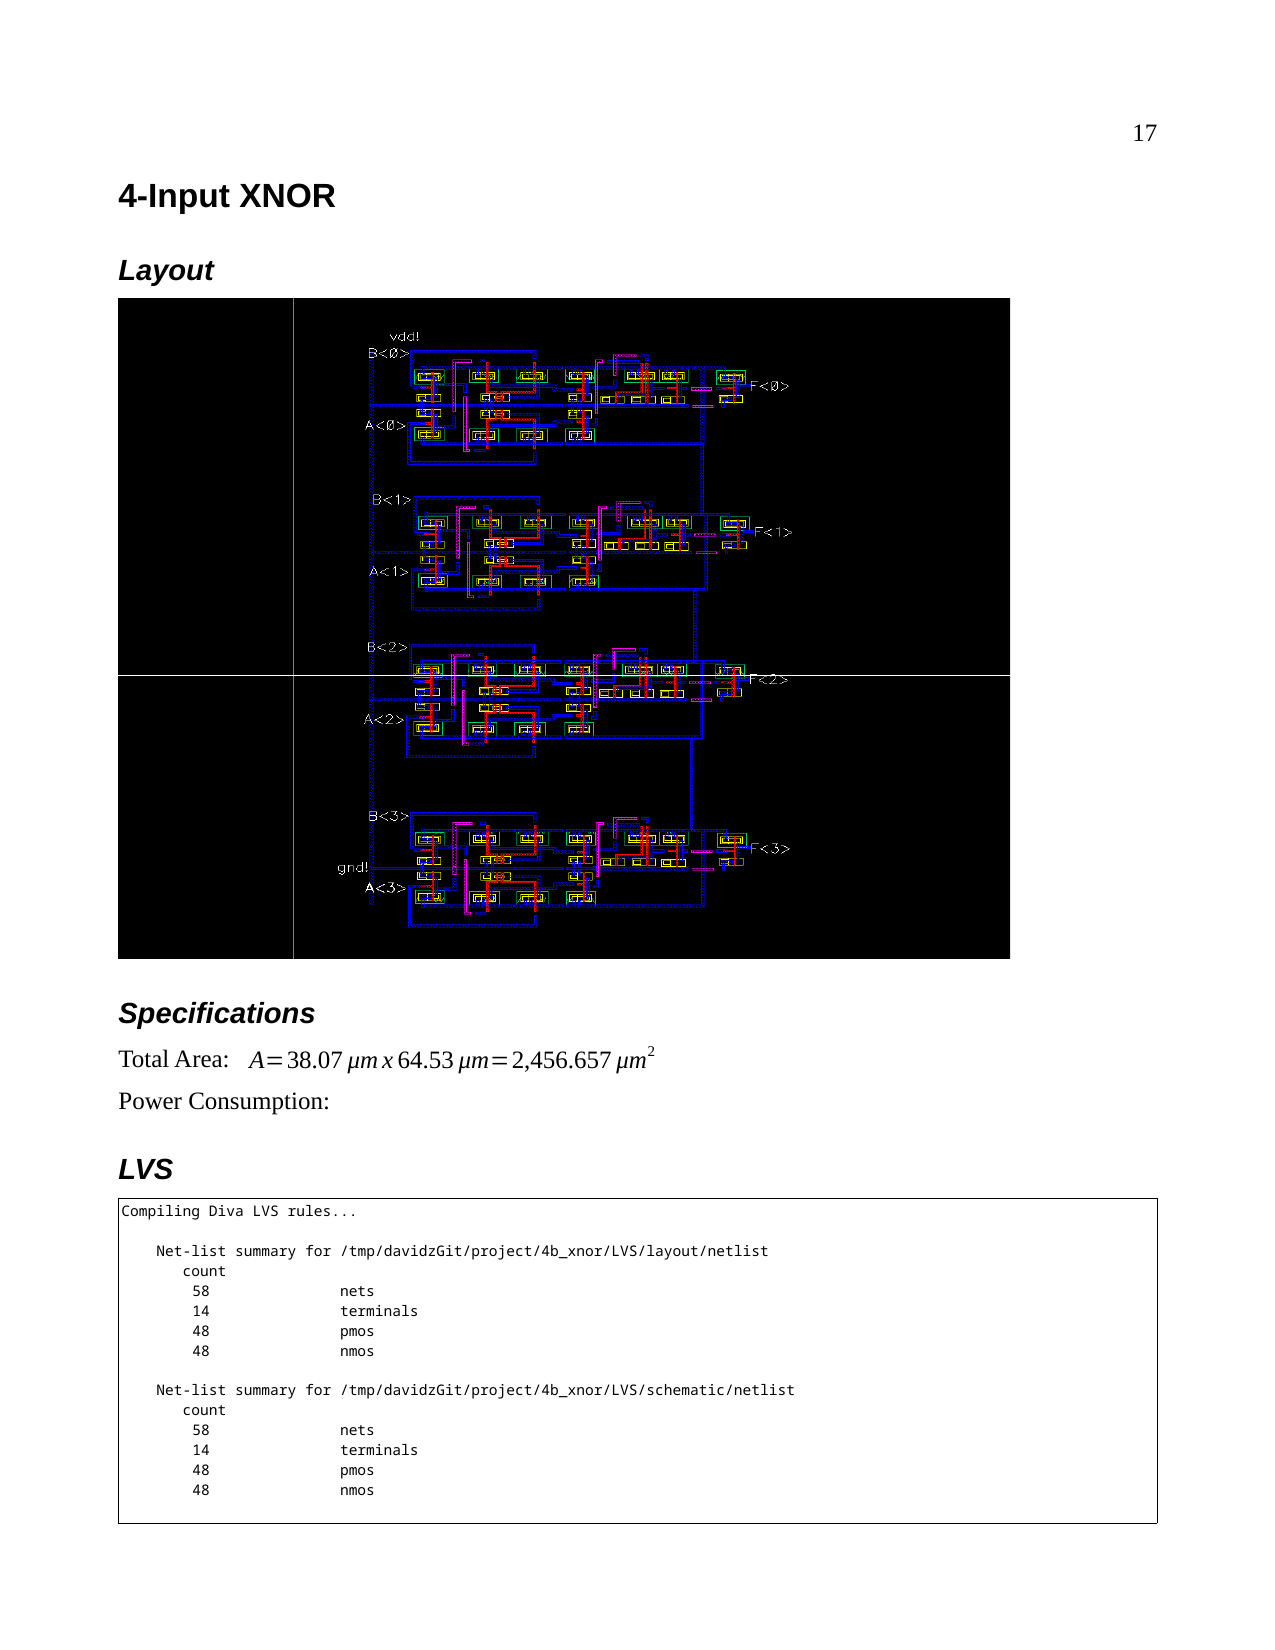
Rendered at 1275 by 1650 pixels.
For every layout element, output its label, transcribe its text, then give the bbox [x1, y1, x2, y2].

text 58 nets [119, 1417, 1157, 1437]
text count [119, 1258, 1157, 1278]
text Power Consumption: [118, 1086, 1157, 1114]
text 58 nets [119, 1278, 1157, 1297]
text 48 nmos [119, 1337, 1157, 1360]
picture [118, 298, 1011, 959]
subtitle 4-Input XNOR [118, 176, 1157, 215]
text 14 terminals [119, 1437, 1157, 1457]
text Net-list summary for /tmp/davidzGit/project/4b_xnor/LVS/schematic/netlist [119, 1377, 1157, 1397]
text 48 pmos [119, 1317, 1157, 1337]
text 48 nmos [119, 1477, 1157, 1499]
subtitle LVS [118, 1152, 1157, 1186]
text count [119, 1397, 1157, 1417]
text Compiling Diva LVS rules... [119, 1199, 1157, 1221]
text 14 terminals [119, 1297, 1157, 1317]
text Net-list summary for /tmp/davidzGit/project/4b_xnor/LVS/layout/netlist [119, 1238, 1157, 1258]
text 48 pmos [119, 1457, 1157, 1477]
text Total Area: [118, 1042, 1157, 1073]
subtitle Layout [118, 252, 1157, 286]
subtitle Specifications [118, 996, 1157, 1029]
